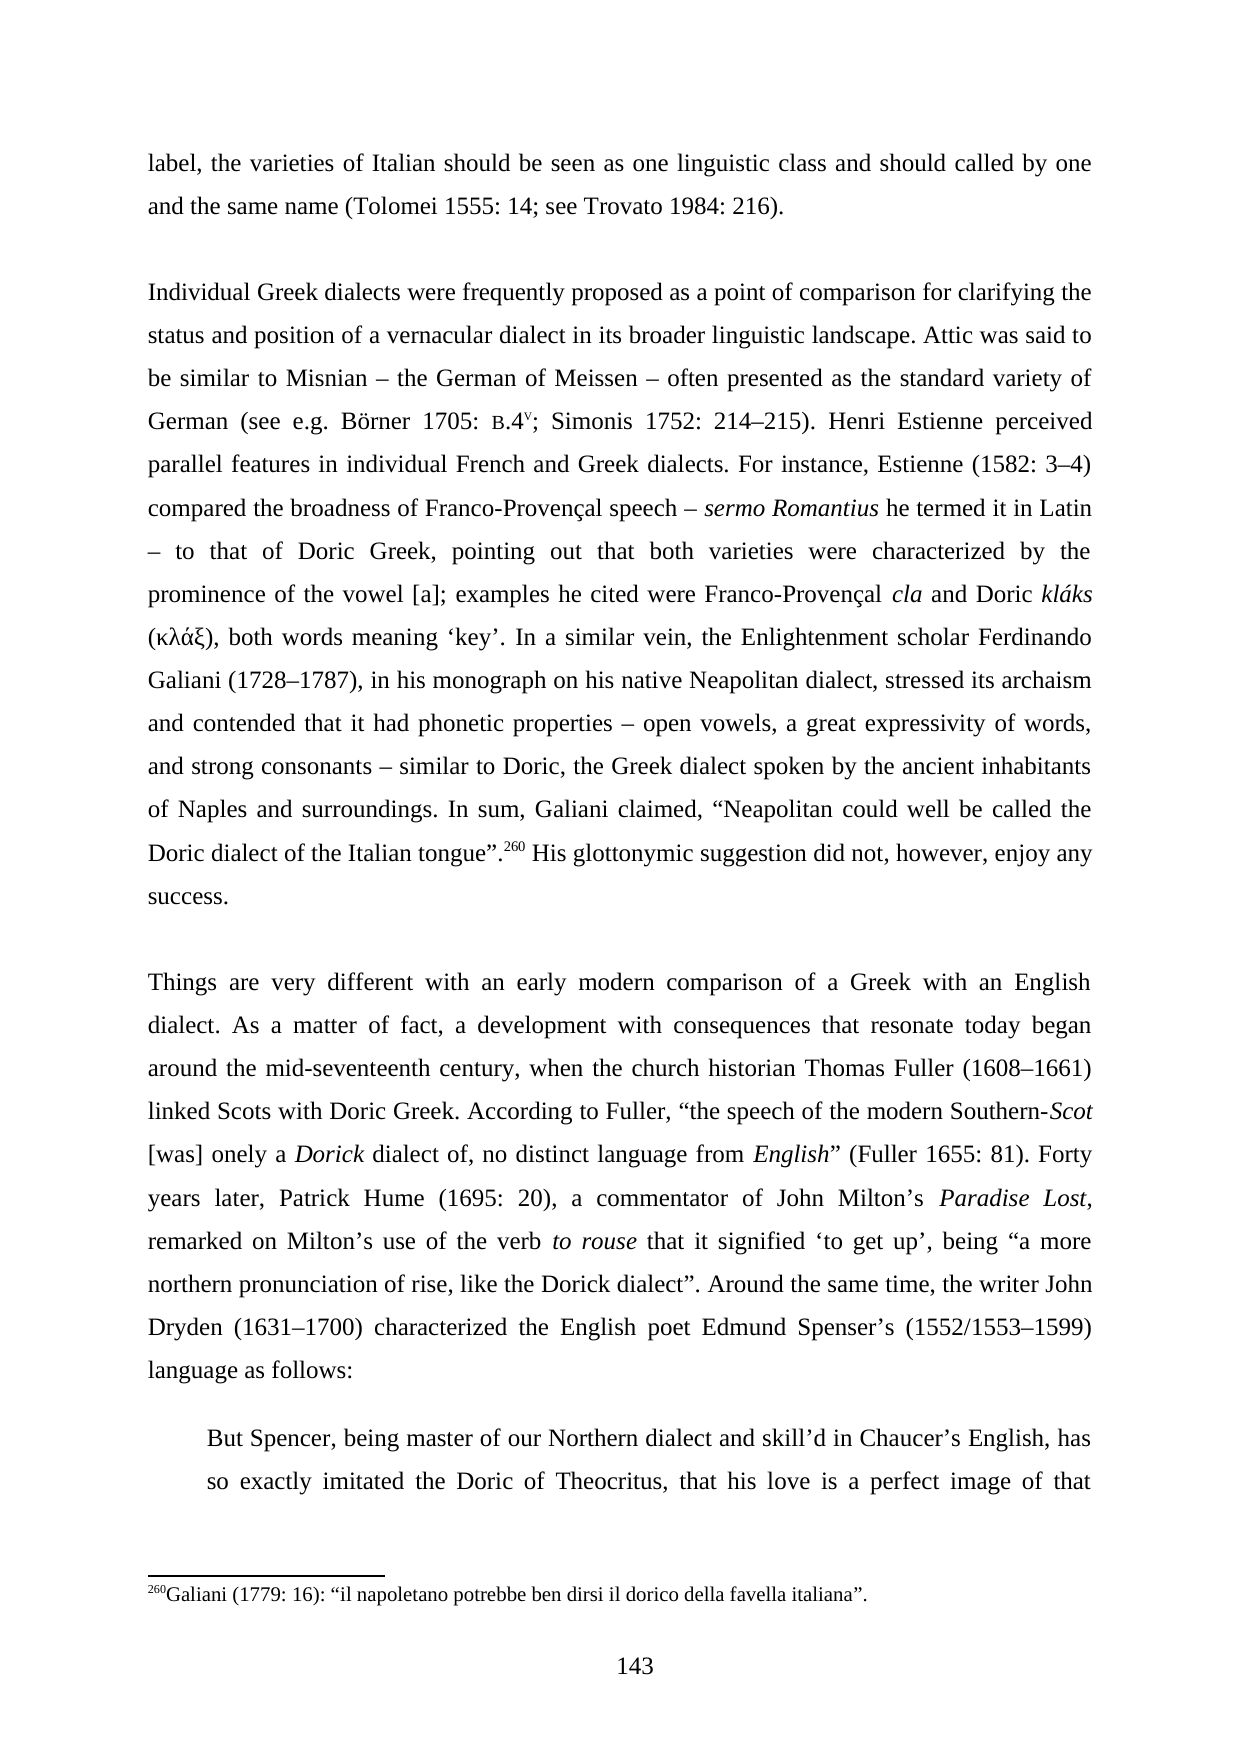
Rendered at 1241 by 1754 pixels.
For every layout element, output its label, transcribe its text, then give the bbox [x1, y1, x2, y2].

text Things are very different with an early modern comparison of a Greek with an English dialect. As a matter of fact, a development with consequences that resonate today began around the mid-seventeenth century, when the church historian Thomas Fuller (1608–1661) linked Scots with Doric Greek. According to Fuller, “the speech of the modern Southern-Scot [was] onely a Dorick dialect of, no distinct language from English” (Fuller 1655: 81). Forty years later, Patrick Hume (1695: 20), a commentator of John Milton’s Paradise Lost, remarked on Milton’s use of the verb to rouse that it signified ‘to get up’, being “a more northern pronunciation of rise, like the Dorick dialect”. Around the same time, the writer John Dryden (1631–1700) characterized the English poet Edmund Spenser’s (1552/1553–1599) language as follows: [148, 967, 1093, 1384]
text label, the varieties of Italian should be seen as one linguistic class and should called by one and the same name (Tolomei 1555: 14; see Trovato 1984: 216). [148, 148, 1093, 219]
text Galiani (1779: 16): “il napoletano potrebbe ben dirsi il dorico della favella italiana”. [148, 1582, 1093, 1606]
text Individual Greek dialects were frequently proposed as a point of comparison for clarifying the status and position of a vernacular dialect in its broader linguistic landscape. Attic was said to be similar to Misnian – the German of Meissen – often presented as the standard variety of German (see e.g. Börner 1705: b.4v; Simonis 1752: 214–215). Henri Estienne perceived parallel features in individual French and Greek dialects. For instance, Estienne (1582: 3–4) compared the broadness of Franco-Provençal speech – sermo Romantius he termed it in Latin – to that of Doric Greek, pointing out that both varieties were characterized by the prominence of the vowel [a]; examples he cited were Franco-Provençal cla and Doric kláks (κλάξ), both words meaning ‘key’. In a similar vein, the Enlightenment scholar Ferdinando Galiani (1728–1787), in his monograph on his native Neapolitan dialect, stressed its archaism and contended that it had phonetic properties – open vowels, a great expressivity of words, and strong consonants – similar to Doric, the Greek dialect spoken by the ancient inhabitants of Naples and surroundings. In sum, Galiani claimed, “Neapolitan could well be called the Doric dialect of the Italian tongue”. His glottonymic suggestion did not, however, enjoy any success. [148, 277, 1093, 909]
text But Spencer, being master of our Northern dialect and skill’d in Chaucer’s English, has so exactly imitated the Doric of Theocritus, that his love is a perfect image of that [207, 1423, 1093, 1495]
